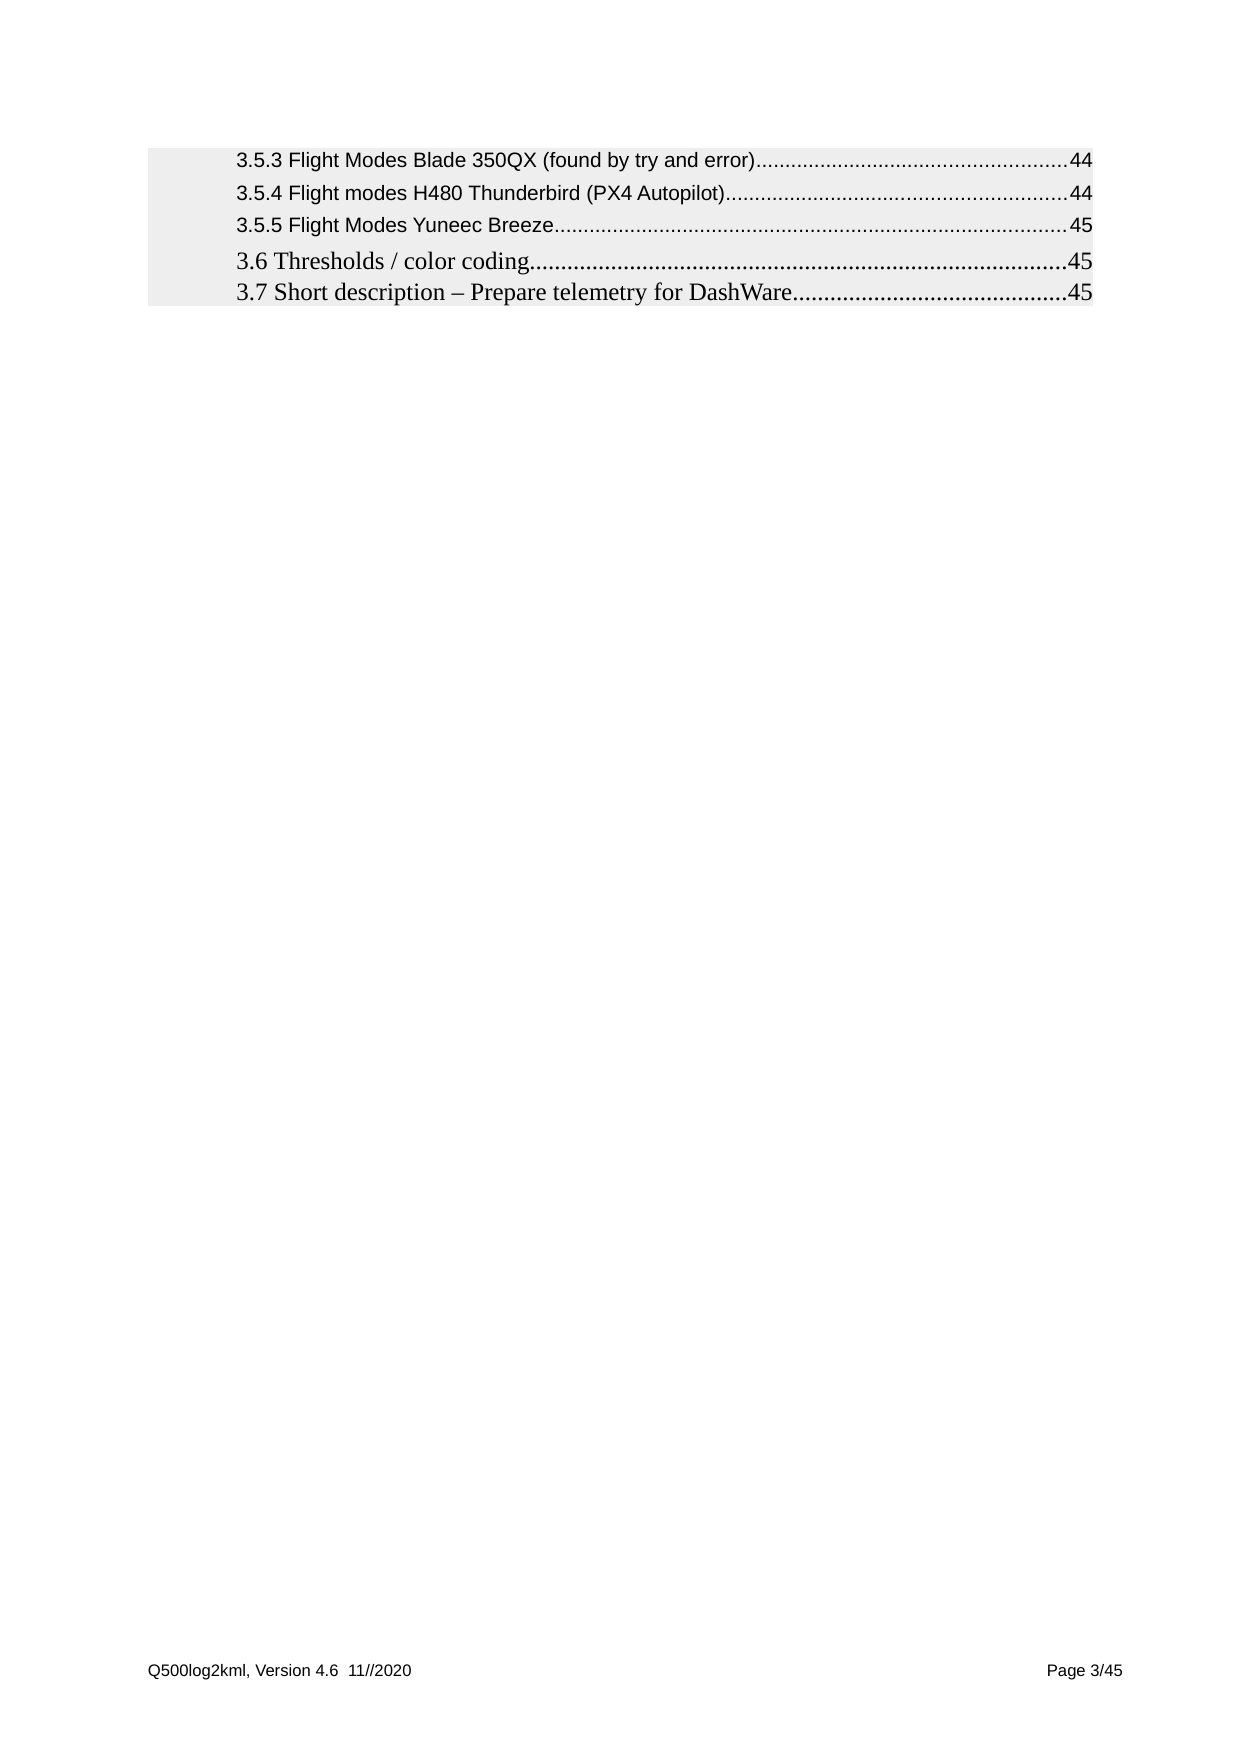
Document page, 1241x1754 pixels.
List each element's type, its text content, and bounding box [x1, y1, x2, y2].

text 3.7 Short description – Prepare telemetry for DashWare 45 [236, 277, 1093, 306]
text 3.6 Thresholds / color coding 45 [236, 246, 1093, 275]
text 3.5.3 Flight Modes Blade 350QX (found by try and error) 44 [236, 148, 1093, 172]
text 3.5.5 Flight Modes Yuneec Breeze 45 [236, 213, 1093, 237]
text 3.5.4 Flight modes H480 Thunderbird (PX4 Autopilot) 44 [236, 180, 1093, 204]
